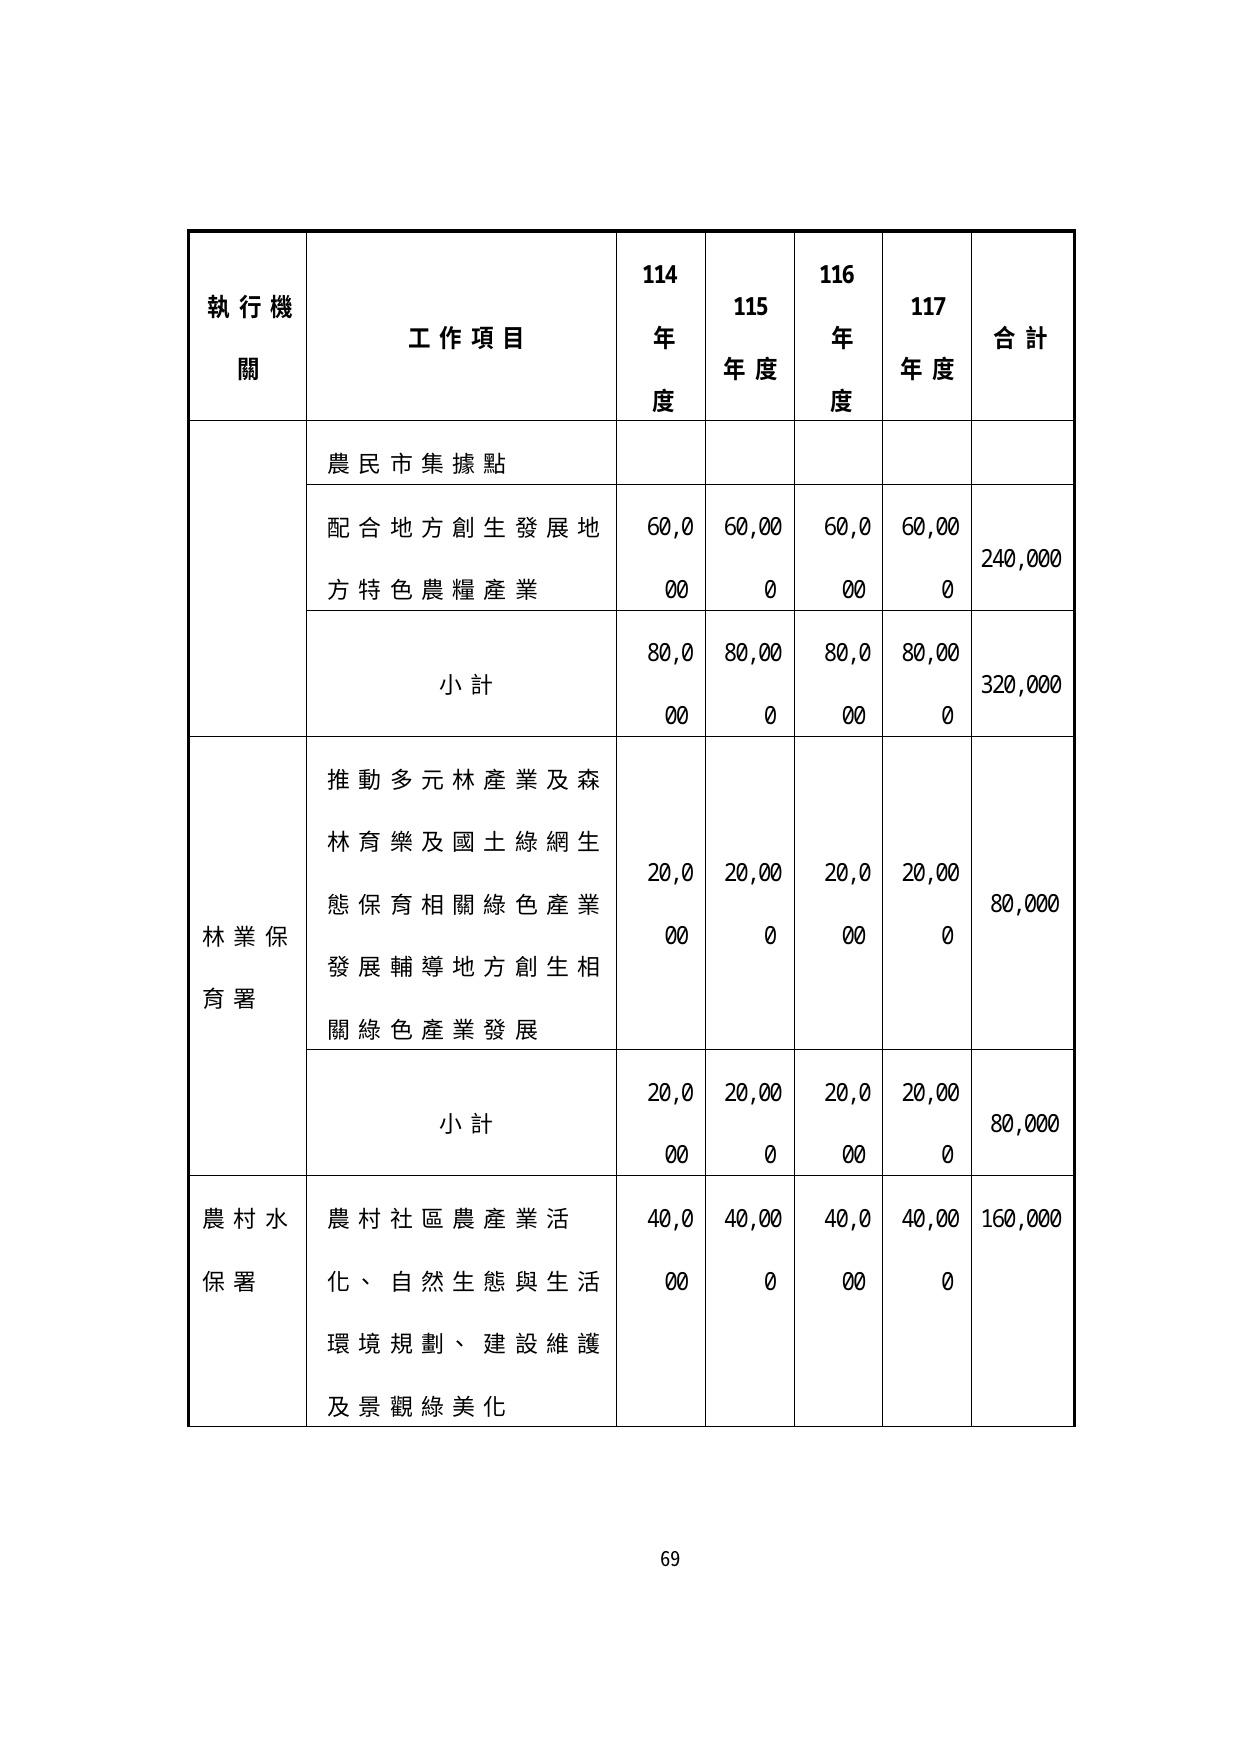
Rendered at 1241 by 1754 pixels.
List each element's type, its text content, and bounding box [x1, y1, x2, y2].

table_header 合計 [972, 233, 1073, 420]
table_cell [972, 421, 1073, 483]
table_header 114年度 [617, 233, 705, 420]
table_cell 小計 [307, 611, 616, 736]
table_cell 小計 [307, 1050, 616, 1175]
table_cell 40,000 [617, 1176, 705, 1426]
table_cell 160,000 [972, 1176, 1073, 1426]
table_cell 60,000 [617, 485, 705, 609]
table_cell 80,000 [972, 737, 1073, 1049]
table_cell 60,000 [795, 485, 882, 609]
table_cell 80,000 [972, 1050, 1073, 1175]
table_cell [190, 421, 306, 736]
table_cell 20,000 [883, 737, 971, 1049]
table_cell 40,000 [883, 1176, 971, 1426]
table_cell 80,000 [617, 611, 705, 736]
table_cell 240,000 [972, 485, 1073, 609]
table_cell [795, 421, 882, 483]
table_cell 60,000 [883, 485, 971, 609]
table_cell 20,000 [706, 737, 794, 1049]
table_cell [883, 421, 971, 483]
table_header 執行機關 [190, 233, 306, 420]
table_cell 20,000 [617, 737, 705, 1049]
table_cell 60,000 [706, 485, 794, 609]
table_header 117年度 [883, 233, 971, 420]
table_cell 20,000 [883, 1050, 971, 1175]
table_cell 20,000 [706, 1050, 794, 1175]
table_cell 80,000 [795, 611, 882, 736]
table_header 工作項目 [307, 233, 616, 420]
table_cell 農村社區農產業活化、自然生態與生活環境規劃、建設維護及景觀綠美化 [307, 1176, 616, 1426]
table_cell 配合地方創生發展地方特色農糧產業 [307, 485, 616, 609]
table_cell 林業保育署 [190, 737, 306, 1175]
table_cell 推動多元林產業及森林育樂及國土綠網生態保育相關綠色產業發展輔導地方創生相關綠色產業發展 [307, 737, 616, 1049]
table_cell 80,000 [706, 611, 794, 736]
table_header 115年度 [706, 233, 794, 420]
table_header 116年度 [795, 233, 882, 420]
table_cell [706, 421, 794, 483]
table_cell 20,000 [617, 1050, 705, 1175]
table_cell 20,000 [795, 737, 882, 1049]
table_cell 320,000 [972, 611, 1073, 736]
table_cell [617, 421, 705, 483]
table_cell 20,000 [795, 1050, 882, 1175]
table_cell 農民市集據點 [307, 421, 616, 483]
table_cell 40,000 [795, 1176, 882, 1426]
table_cell 農村水保署 [190, 1176, 306, 1426]
table_cell 80,000 [883, 611, 971, 736]
table_cell 40,000 [706, 1176, 794, 1426]
